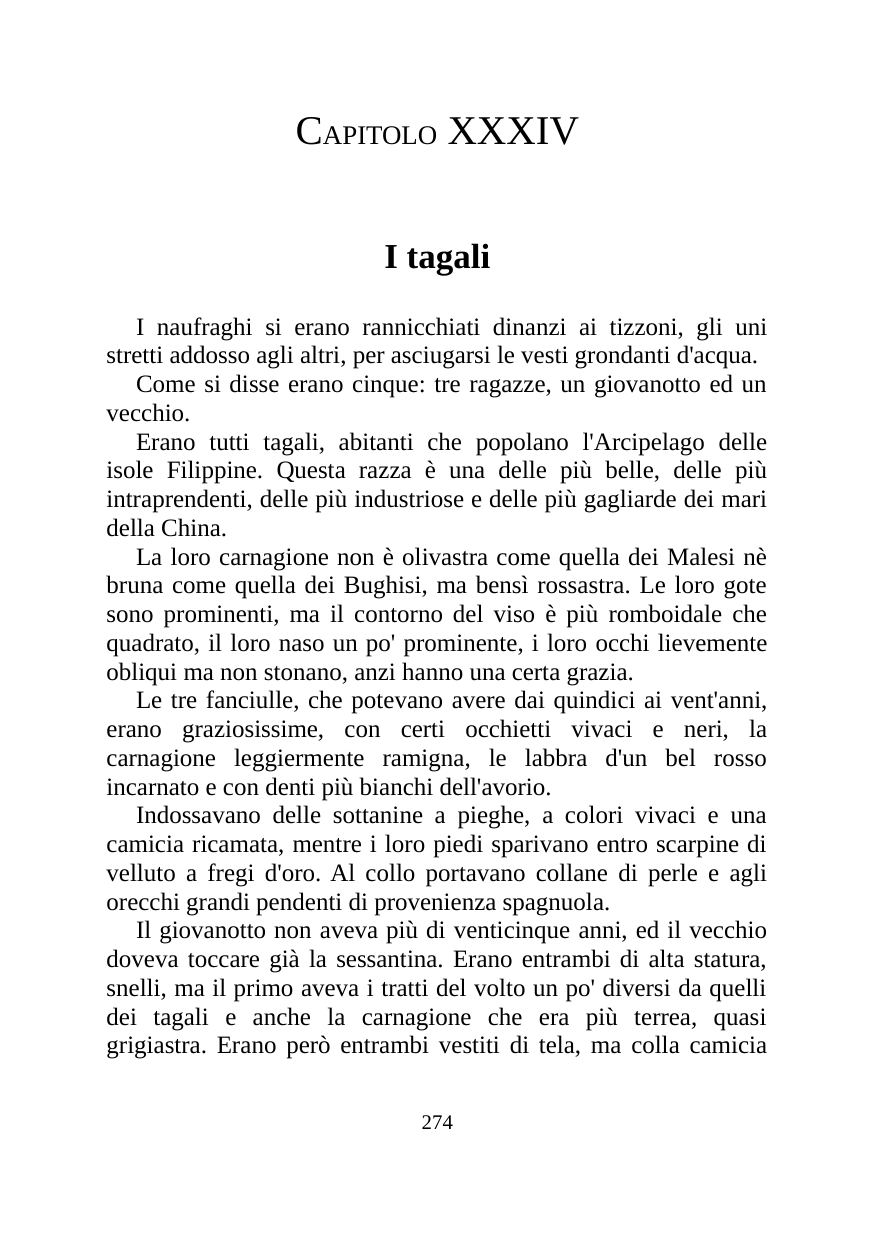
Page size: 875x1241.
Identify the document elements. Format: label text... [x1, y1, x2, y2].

subtitle I tagali [106, 236, 768, 276]
text Indossavano delle sottanine a pieghe, a colori vivaci e una camicia ricamata, mentre i loro piedi sparivano entro scarpine di velluto a fregi d'oro. Al collo portavano collane di perle e agli orecchi grandi pendenti di provenienza spagnuola. [106, 800, 768, 915]
text Il giovanotto non aveva più di venticinque anni, ed il vecchio doveva toccare già la sessantina. Erano entrambi di alta statura, snelli, ma il primo aveva i tratti del volto un po' diversi da quelli dei tagali e anche la carnagione che era più terrea, quasi grigiastra. Erano però entrambi vestiti di tela, ma colla camicia [106, 915, 768, 1059]
text I naufraghi si erano rannicchiati dinanzi ai tizzoni, gli uni stretti addosso agli altri, per asciugarsi le vesti grondanti d'acqua. [106, 312, 768, 369]
text Come si disse erano cinque: tre ragazze, un giovanotto ed un vecchio. [106, 369, 768, 427]
text Erano tutti tagali, abitanti che popolano l'Arcipelago delle isole Filippine. Questa razza è una delle più belle, delle più intraprendenti, delle più industriose e delle più gagliarde dei mari della China. [106, 427, 768, 542]
text Le tre fanciulle, che potevano avere dai quindici ai vent'anni, erano graziosissime, con certi occhietti vivaci e neri, la carnagione leggiermente ramigna, le labbra d'un bel rosso incarnato e con denti più bianchi dell'avorio. [106, 685, 768, 800]
text La loro carnagione non è olivastra come quella dei Malesi nè bruna come quella dei Bughisi, ma bensì rossastra. Le loro gote sono prominenti, ma il contorno del viso è più romboidale che quadrato, il loro naso un po' prominente, i loro occhi lievemente obliqui ma non stonano, anzi hanno una certa grazia. [106, 542, 768, 685]
subtitle Capitolo XXXIV [106, 106, 768, 153]
